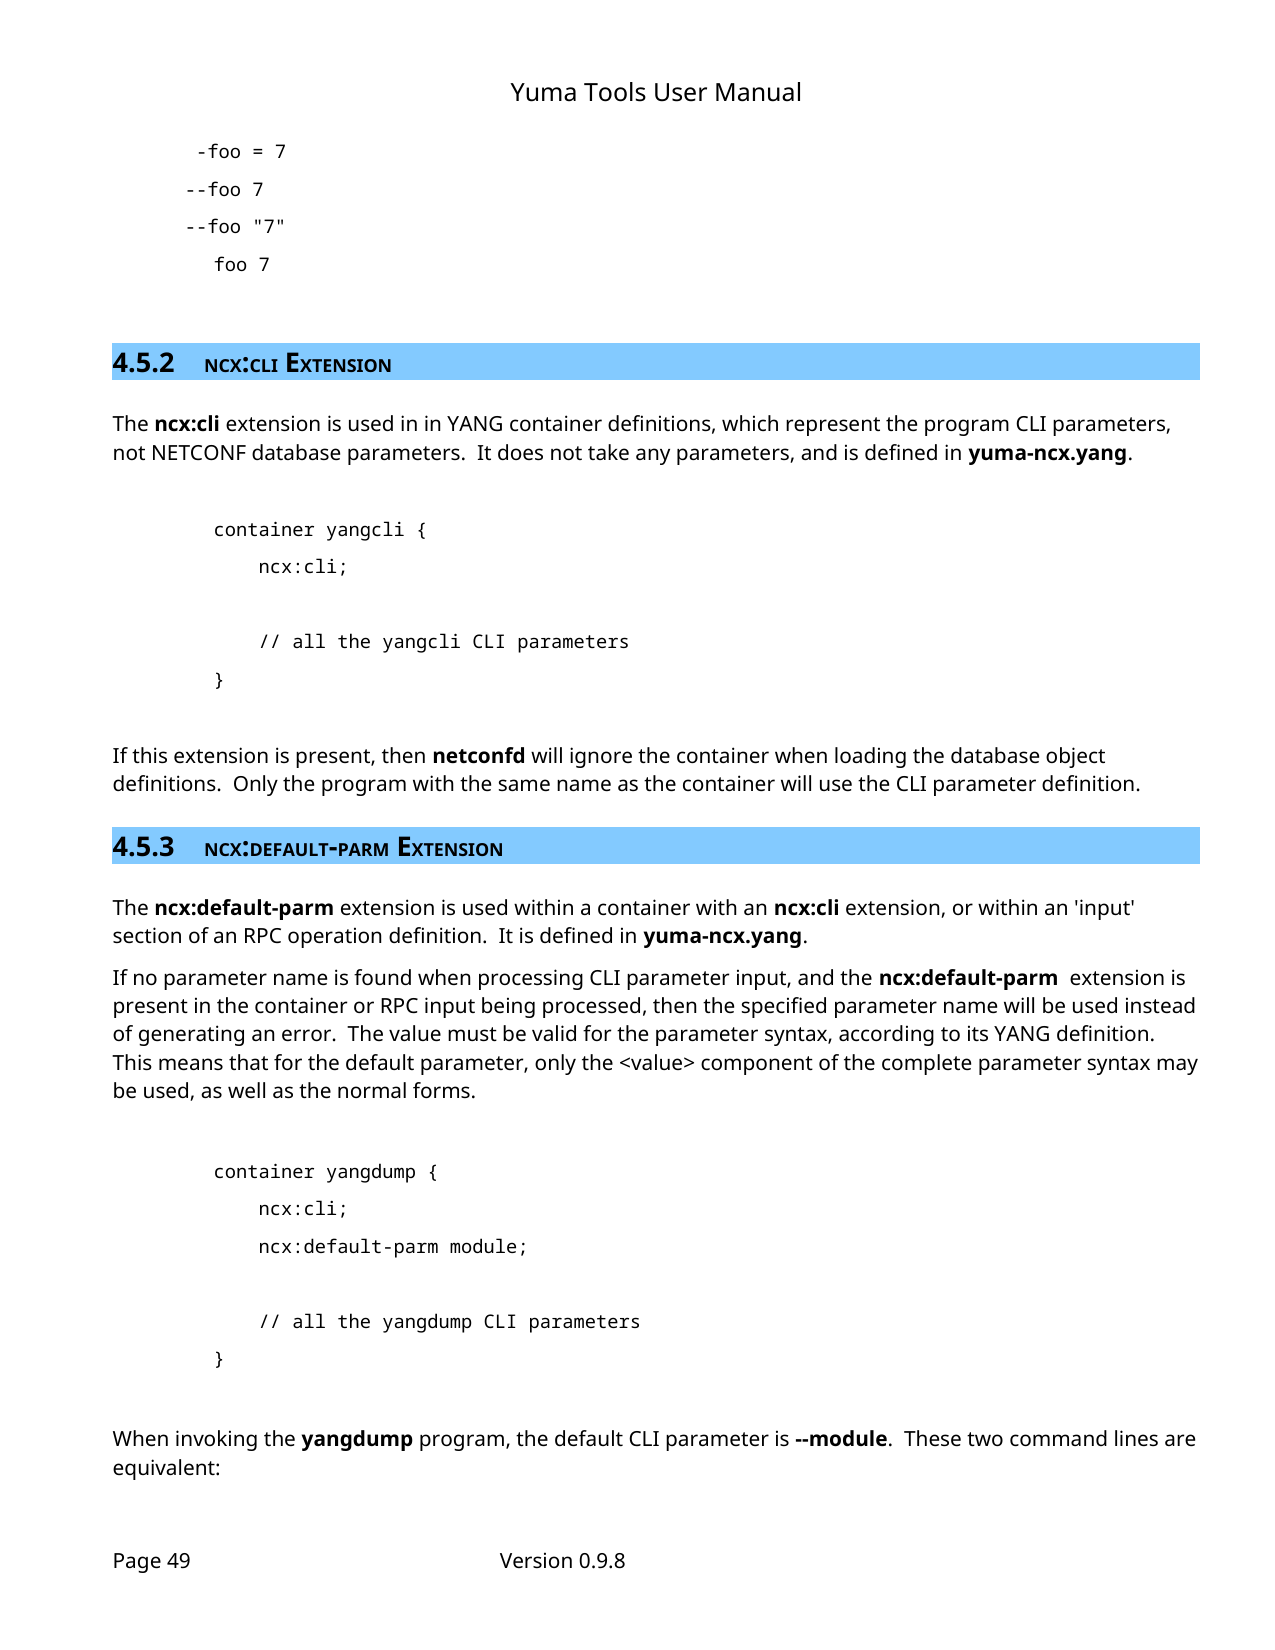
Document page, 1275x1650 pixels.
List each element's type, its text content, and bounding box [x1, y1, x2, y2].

text container yangcli { [139, 516, 1200, 542]
text When invoking the yangdump program, the default CLI parameter is --module. These two command lines are equivalent: [112, 1424, 1200, 1481]
text ncx:default-parm module; [139, 1233, 1200, 1259]
text --foo "7" [139, 213, 1200, 239]
text container yangdump { [139, 1158, 1200, 1184]
text } [139, 666, 1200, 692]
subtitle ncx:cli Extension [112, 343, 1200, 380]
text --foo 7 [139, 176, 1200, 202]
text foo 7 [139, 251, 1200, 277]
text If no parameter name is found when processing CLI parameter input, and the ncx:default-parm extension is present in the container or RPC input being processed, then the specified parameter name will be used instead of generating an error. The value must be valid for the parameter syntax, according to its YANG definition. This means that for the default parameter, only the <value> component of the complete parameter syntax may be used, as well as the normal forms. [112, 963, 1200, 1105]
subtitle ncx:default-parm Extension [112, 827, 1200, 864]
text The ncx:default-parm extension is used within a container with an ncx:cli extension, or within an 'input' section of an RPC operation definition. It is defined in yuma-ncx.yang. [112, 893, 1200, 950]
text If this extension is present, then netconfd will ignore the container when loading the database object definitions. Only the program with the same name as the container will use the CLI parameter definition. [112, 741, 1200, 798]
text ncx:cli; [139, 554, 1200, 579]
text // all the yangcli CLI parameters [139, 629, 1200, 654]
text The ncx:cli extension is used in in YANG container definitions, which represent the program CLI parameters, not NETCONF database parameters. It does not take any parameters, and is defined in yuma-ncx.yang. [112, 409, 1200, 466]
text ncx:cli; [139, 1196, 1200, 1221]
text -foo = 7 [139, 138, 1200, 164]
text } [139, 1346, 1200, 1371]
text // all the yangdump CLI parameters [139, 1308, 1200, 1334]
